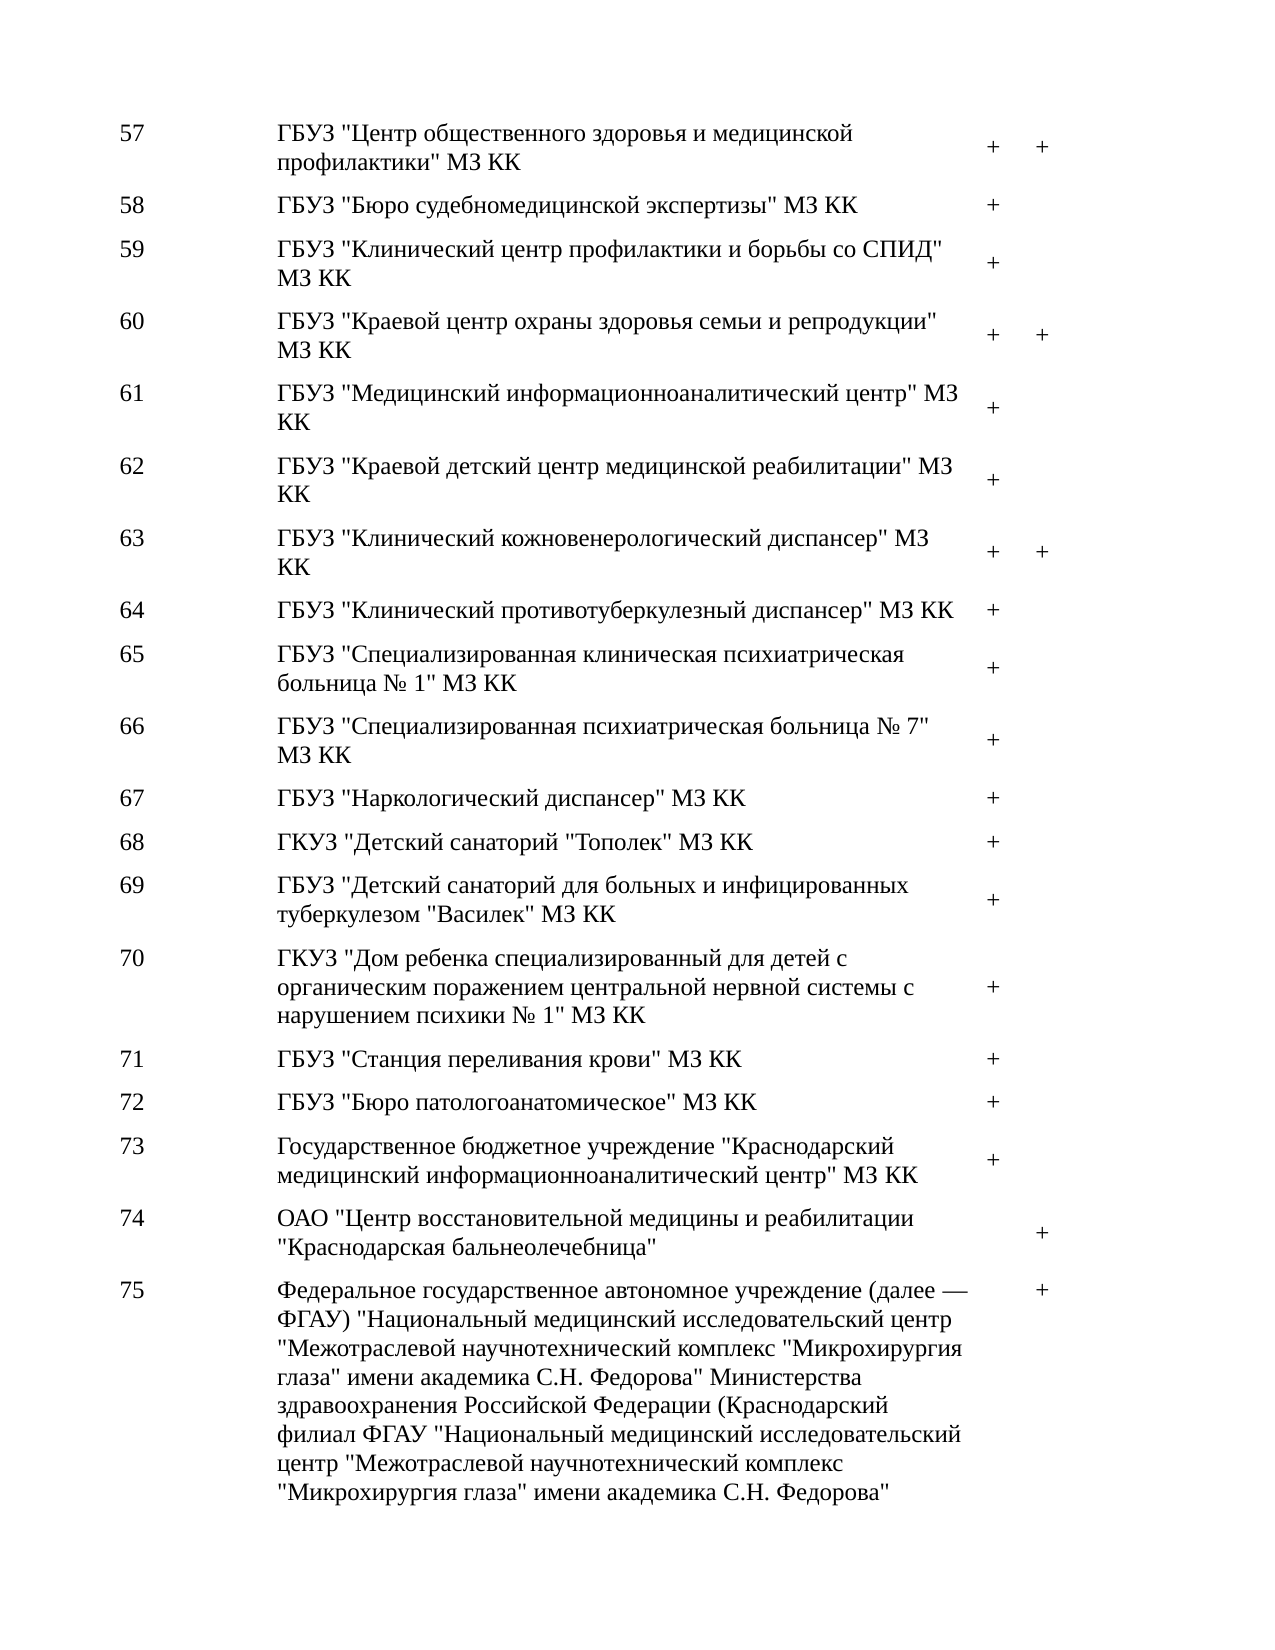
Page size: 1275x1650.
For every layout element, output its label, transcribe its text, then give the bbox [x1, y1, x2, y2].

table_cell + [969, 306, 1018, 378]
table_cell 63 [118, 523, 277, 595]
table_cell + [969, 1044, 1018, 1087]
table_cell 71 [118, 1044, 277, 1087]
table_cell [1116, 379, 1157, 451]
table_cell 64 [118, 595, 277, 639]
table_cell [1067, 1088, 1116, 1131]
table_cell 62 [118, 451, 277, 523]
table_cell [1067, 1131, 1116, 1203]
table_cell [1018, 827, 1067, 871]
table_cell Федеральное государственное автономное учреждение (далее — ФГАУ) "Национальный медицинский исследовательский центр "Межотраслевой научнотехнический комплекс "Микрохирургия глаза" имени академика С.Н. Федорова" Министерства здравоохранения Российской Федерации (Краснодарский филиал ФГАУ "Национальный медицинский исследовательский центр "Межотраслевой научнотехнический комплекс "Микрохирургия глаза" имени академика С.Н. Федорова" [277, 1276, 969, 1506]
table_cell [1067, 943, 1116, 1044]
table_cell + [1018, 306, 1067, 378]
table_cell [1018, 711, 1067, 783]
table_cell [1018, 943, 1067, 1044]
table_cell [1018, 1131, 1067, 1203]
table_cell + [969, 379, 1018, 451]
table_cell 75 [118, 1276, 277, 1506]
table_cell ГБУЗ "Медицинский информационноаналитический центр" МЗ КК [277, 379, 969, 451]
table_cell [1067, 451, 1116, 523]
table_cell [1116, 784, 1157, 827]
table_cell + [1018, 118, 1067, 190]
table_cell ГБУЗ "Бюро судебномедицинской экспертизы" МЗ КК [277, 190, 969, 234]
table_cell 72 [118, 1088, 277, 1131]
table_cell 70 [118, 943, 277, 1044]
table_cell [1018, 234, 1067, 306]
table_cell [1116, 1088, 1157, 1131]
table_cell + [969, 871, 1018, 943]
table_cell ГБУЗ "Специализированная клиническая психиатрическая больница № 1" МЗ КК [277, 639, 969, 711]
table_cell [1116, 1044, 1157, 1087]
table_cell + [969, 1131, 1018, 1203]
table_cell [1067, 306, 1116, 378]
table_cell ГБУЗ "Центр общественного здоровья и медицинской профилактики" МЗ КК [277, 118, 969, 190]
table_cell [1067, 784, 1116, 827]
table_cell [1116, 1276, 1157, 1506]
table_cell [1018, 595, 1067, 639]
table_cell ГБУЗ "Бюро патологоанатомическое" МЗ КК [277, 1088, 969, 1131]
table_cell [1018, 190, 1067, 234]
table_cell 58 [118, 190, 277, 234]
table_cell 65 [118, 639, 277, 711]
table_cell [1116, 943, 1157, 1044]
table_cell [1067, 827, 1116, 871]
table_cell [969, 1203, 1018, 1276]
table_cell [1067, 190, 1116, 234]
table_cell + [969, 190, 1018, 234]
table_cell + [1018, 523, 1067, 595]
table_cell + [1018, 1276, 1067, 1506]
table_cell [1116, 639, 1157, 711]
table_cell [1116, 1203, 1157, 1276]
table_cell [1067, 234, 1116, 306]
table_cell [1116, 827, 1157, 871]
table_cell + [969, 118, 1018, 190]
table_cell ГКУЗ "Дом ребенка специализированный для детей с органическим поражением центральной нервной системы с нарушением психики № 1" МЗ КК [277, 943, 969, 1044]
table_cell [1116, 118, 1157, 190]
table_cell 66 [118, 711, 277, 783]
table_cell [1116, 1131, 1157, 1203]
table_cell [1067, 1276, 1116, 1506]
table_cell [1018, 1044, 1067, 1087]
table_cell 59 [118, 234, 277, 306]
table_cell 74 [118, 1203, 277, 1276]
table_cell [1116, 523, 1157, 595]
table_cell [1067, 871, 1116, 943]
table_cell ГБУЗ "Краевой детский центр медицинской реабилитации" МЗ КК [277, 451, 969, 523]
table_cell + [1018, 1203, 1067, 1276]
table_cell ГБУЗ "Станция переливания крови" МЗ КК [277, 1044, 969, 1087]
table_cell [1018, 871, 1067, 943]
table_cell 73 [118, 1131, 277, 1203]
table_cell [1116, 190, 1157, 234]
table_cell ГБУЗ "Специализированная психиатрическая больница № 7" МЗ КК [277, 711, 969, 783]
table_cell [1067, 379, 1116, 451]
table_cell 69 [118, 871, 277, 943]
table_cell + [969, 1088, 1018, 1131]
table_cell [1067, 1203, 1116, 1276]
table_cell [1067, 595, 1116, 639]
table_cell ГБУЗ "Краевой центр охраны здоровья семьи и репродукции" МЗ КК [277, 306, 969, 378]
table_cell 60 [118, 306, 277, 378]
table_cell + [969, 523, 1018, 595]
table_cell [1067, 1044, 1116, 1087]
table_cell + [969, 234, 1018, 306]
table_cell 61 [118, 379, 277, 451]
table_cell [1018, 1088, 1067, 1131]
table_cell [1116, 871, 1157, 943]
table_cell [1116, 306, 1157, 378]
table_cell 68 [118, 827, 277, 871]
table_cell [1018, 451, 1067, 523]
table_cell [1018, 639, 1067, 711]
table_cell 67 [118, 784, 277, 827]
table_cell + [969, 784, 1018, 827]
table_cell + [969, 451, 1018, 523]
table_cell [1116, 595, 1157, 639]
table_cell + [969, 943, 1018, 1044]
table_cell [1067, 639, 1116, 711]
table_cell ГБУЗ "Наркологический диспансер" МЗ КК [277, 784, 969, 827]
table_cell [1018, 784, 1067, 827]
table_cell [969, 1276, 1018, 1506]
table_cell [1067, 118, 1116, 190]
table_cell ОАО "Центр восстановительной медицины и реабилитации "Краснодарская бальнеолечебница" [277, 1203, 969, 1276]
table_cell [1116, 451, 1157, 523]
table_cell + [969, 711, 1018, 783]
table_cell ГБУЗ "Детский санаторий для больных и инфицированных туберкулезом "Василек" МЗ КК [277, 871, 969, 943]
table_cell [1067, 523, 1116, 595]
table_cell Государственное бюджетное учреждение "Краснодарский медицинский информационноаналитический центр" МЗ КК [277, 1131, 969, 1203]
table_cell ГКУЗ "Детский санаторий "Тополек" МЗ КК [277, 827, 969, 871]
table_cell [1018, 379, 1067, 451]
table_cell + [969, 827, 1018, 871]
table_cell ГБУЗ "Клинический центр профилактики и борьбы со СПИД" МЗ КК [277, 234, 969, 306]
table_cell + [969, 595, 1018, 639]
table_cell [1067, 711, 1116, 783]
table_cell ГБУЗ "Клинический кожновенерологический диспансер" МЗ КК [277, 523, 969, 595]
table_cell ГБУЗ "Клинический противотуберкулезный диспансер" МЗ КК [277, 595, 969, 639]
table_cell [1116, 711, 1157, 783]
table_cell + [969, 639, 1018, 711]
table_cell 57 [118, 118, 277, 190]
table_cell [1116, 234, 1157, 306]
